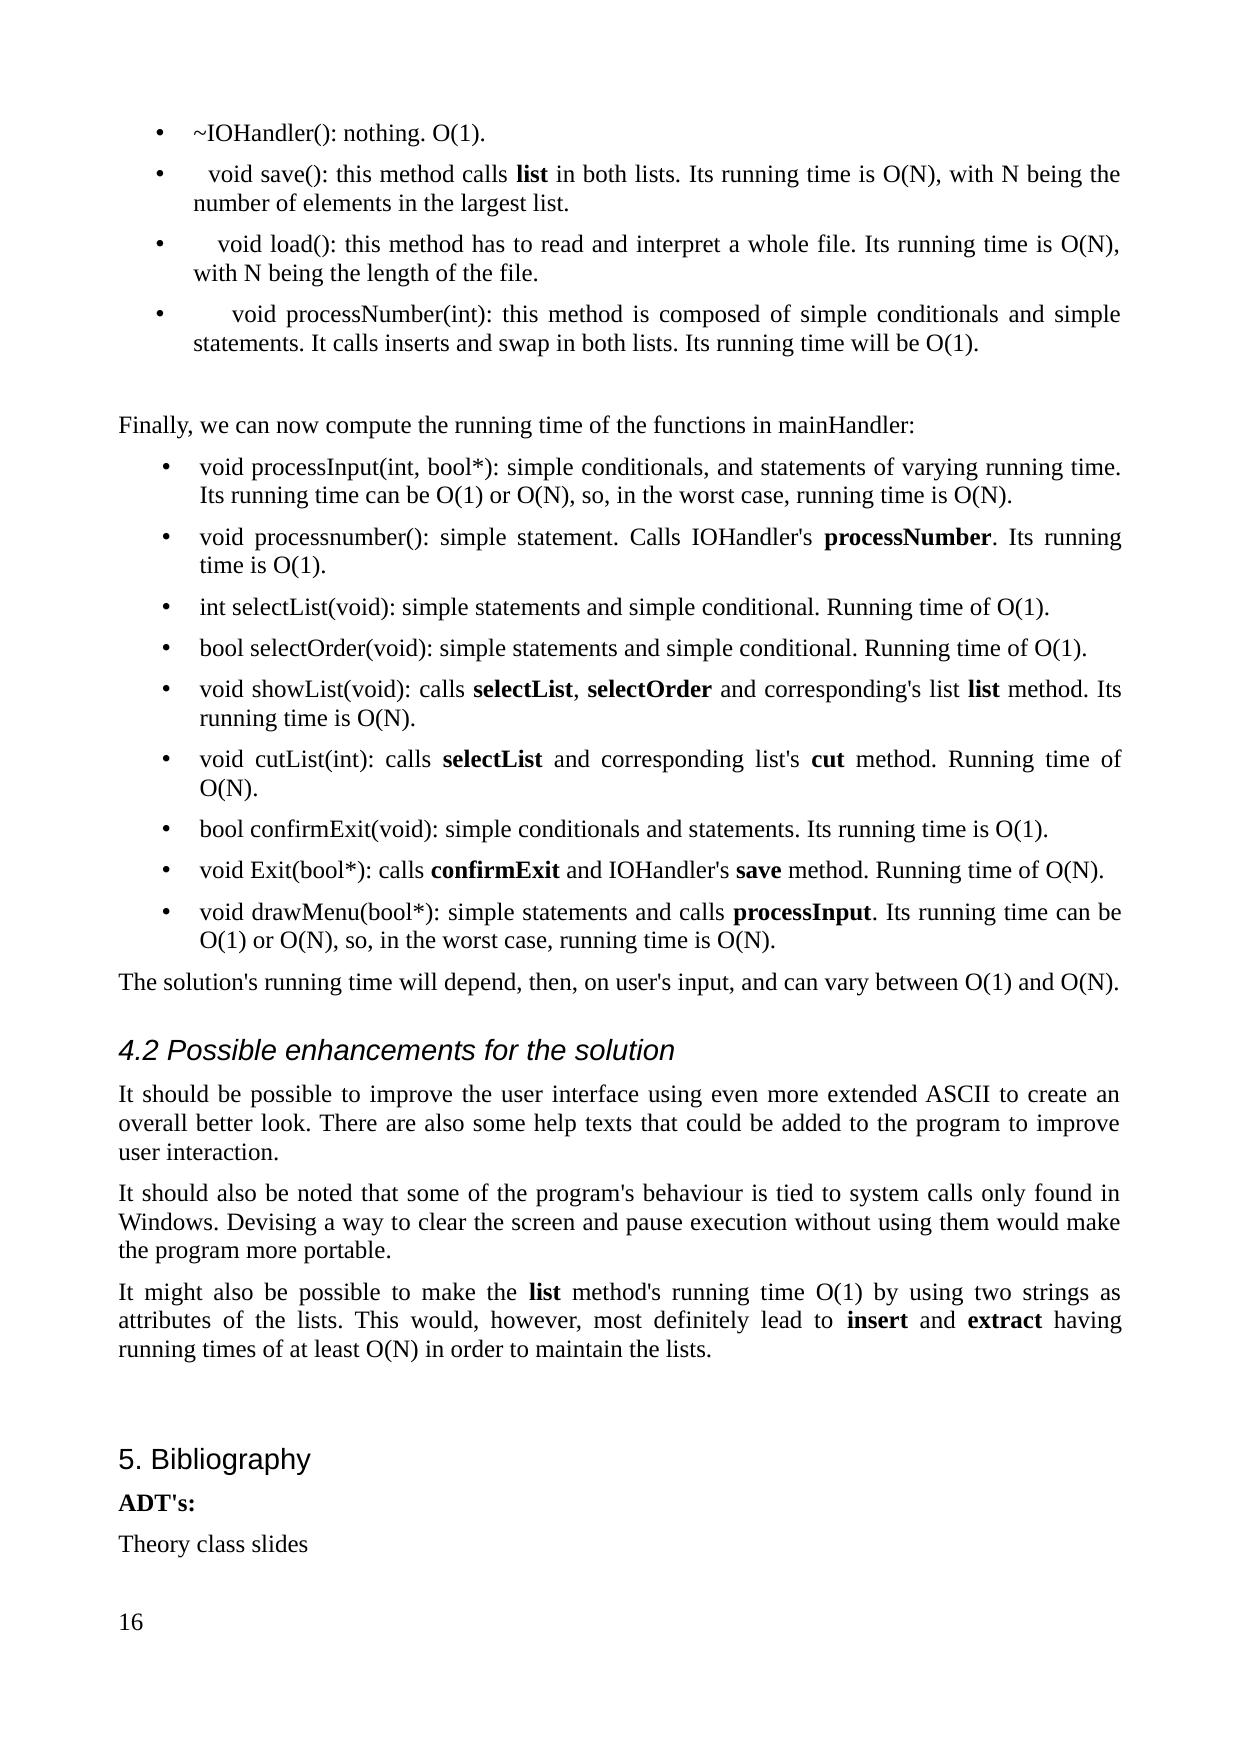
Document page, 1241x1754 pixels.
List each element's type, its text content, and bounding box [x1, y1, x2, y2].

subtitle 5. Bibliography [118, 1442, 1122, 1475]
text It should be possible to improve the user interface using even more extended ASCII to create an overall better look. There are also some help texts that could be added to the program to improve user interaction. [118, 1079, 1122, 1165]
text Finally, we can now compute the running time of the functions in mainHandler: [118, 411, 1122, 439]
text The solution's running time will depend, then, on user's input, and can vary between O(1) and O(N). [118, 967, 1122, 996]
list void load(): this method has to read and interpret a whole file. Its running time is O(N), with N being the length of the file. [156, 229, 1122, 287]
list void processnumber(): simple statement. Calls IOHandler's processNumber. Its running time is O(1). [162, 522, 1122, 579]
text It might also be possible to make the list method's running time O(1) by using two strings as attributes of the lists. This would, however, most definitely lead to insert and extract having running times of at least O(N) in order to maintain the lists. [118, 1277, 1122, 1363]
list void save(): this method calls list in both lists. Its running time is O(N), with N being the number of elements in the largest list. [156, 159, 1122, 217]
list void processInput(int, bool*): simple conditionals, and statements of varying running time. Its running time can be O(1) or O(N), so, in the worst case, running time is O(N). [162, 452, 1122, 509]
list ~IOHandler(): nothing. O(1). [156, 118, 1122, 147]
list bool confirmExit(void): simple conditionals and statements. Its running time is O(1). [162, 814, 1122, 843]
list void cutList(int): calls selectList and corresponding list's cut method. Running time of O(N). [162, 744, 1122, 802]
list void processNumber(int): this method is composed of simple conditionals and simple statements. It calls inserts and swap in both lists. Its running time will be O(1). [156, 299, 1122, 357]
subtitle 4.2 Possible enhancements for the solution [118, 1033, 1122, 1067]
list int selectList(void): simple statements and simple conditional. Running time of O(1). [162, 592, 1122, 621]
list bool selectOrder(void): simple statements and simple conditional. Running time of O(1). [162, 633, 1122, 662]
list void showList(void): calls selectList, selectOrder and corresponding's list list method. Its running time is O(N). [162, 674, 1122, 732]
list void Exit(bool*): calls confirmExit and IOHandler's save method. Running time of O(N). [162, 856, 1122, 884]
text Theory class slides [118, 1529, 1122, 1558]
text It should also be noted that some of the program's behaviour is tied to system calls only found in Windows. Devising a way to clear the screen and pause execution without using them would make the program more portable. [118, 1178, 1122, 1264]
text ADT's: [118, 1488, 1122, 1516]
list void drawMenu(bool*): simple statements and calls processInput. Its running time can be O(1) or O(N), so, in the worst case, running time is O(N). [162, 897, 1122, 954]
